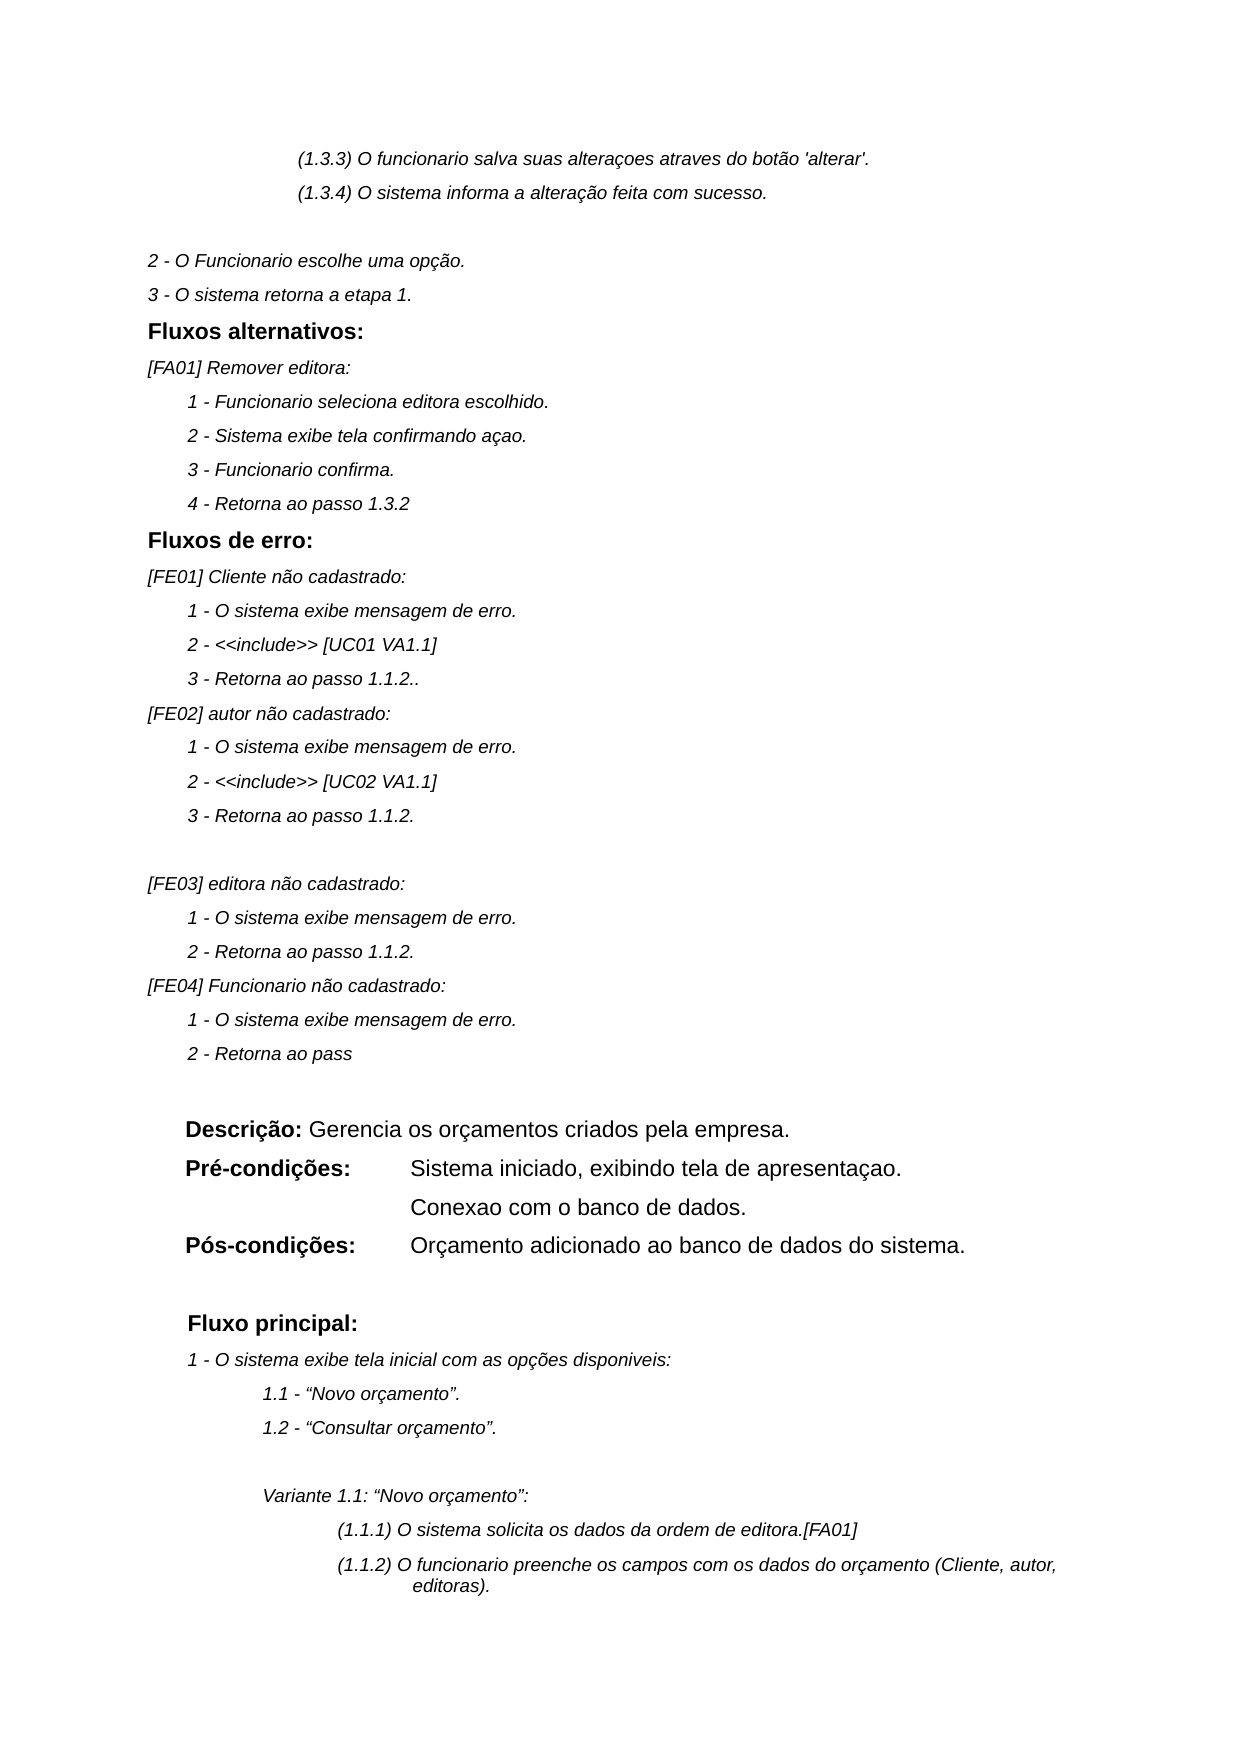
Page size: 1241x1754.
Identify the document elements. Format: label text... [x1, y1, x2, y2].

text 2 - Retorna ao passo 1.1.2. [187, 941, 1092, 962]
text 3 - Funcionario confirma. [187, 459, 1092, 481]
text 2 - <<include>> [UC02 VA1.1] [187, 770, 1092, 792]
text Pós-condições: Orçamento adicionado ao banco de dados do sistema. [185, 1232, 1092, 1259]
text 2 - Sistema exibe tela confirmando açao. [187, 425, 1092, 447]
text Variante 1.1: “Novo orçamento”: [187, 1485, 1092, 1507]
text 1 - O sistema exibe mensagem de erro. [187, 1009, 1092, 1030]
text 2 - Retorna ao pass [187, 1043, 1092, 1064]
text (1.3.3) O funcionario salva suas alteraçoes atraves do botão 'alterar'. [148, 148, 1092, 169]
text Fluxos de erro: [148, 527, 1092, 553]
text (1.1.2) O funcionario preenche os campos com os dados do orçamento (Cliente, autor, editoras). [187, 1553, 1092, 1596]
text 1 - O sistema exibe tela inicial com as opções disponiveis: [187, 1349, 1092, 1371]
text Fluxo principal: [187, 1310, 1092, 1336]
text [FE03] editora não cadastrado: [148, 873, 1092, 894]
text Descrição: Gerencia os orçamentos criados pela empresa. [185, 1116, 1092, 1142]
text Pré-condições: Sistema iniciado, exibindo tela de apresentaçao. [185, 1155, 1092, 1181]
text [FE01] Cliente não cadastrado: [148, 566, 1092, 588]
text 3 - O sistema retorna a etapa 1. [148, 284, 1092, 306]
text [FA01] Remover editora: [148, 357, 1092, 378]
text 1 - O sistema exibe mensagem de erro. [187, 907, 1092, 928]
text 4 - Retorna ao passo 1.3.2 [187, 493, 1092, 515]
text 1 - O sistema exibe mensagem de erro. [187, 600, 1092, 622]
text 2 - <<include>> [UC01 VA1.1] [187, 634, 1092, 656]
text 3 - Retorna ao passo 1.1.2. [187, 804, 1092, 826]
text 1 - Funcionario seleciona editora escolhido. [187, 391, 1092, 412]
text (1.3.4) O sistema informa a alteração feita com sucesso. [148, 182, 1092, 203]
text 1.2 - “Consultar orçamento”. [187, 1417, 1092, 1439]
text 1 - O sistema exibe mensagem de erro. [187, 736, 1092, 758]
text [FE02] autor não cadastrado: [148, 702, 1092, 724]
text 1.1 - “Novo orçamento”. [187, 1383, 1092, 1404]
text Fluxos alternativos: [148, 318, 1092, 344]
text (1.1.1) O sistema solicita os dados da ordem de editora.[FA01] [187, 1519, 1092, 1541]
text 3 - Retorna ao passo 1.1.2.. [187, 668, 1092, 690]
text [FE04] Funcionario não cadastrado: [148, 975, 1092, 996]
text Conexao com o banco de dados. [185, 1193, 1092, 1220]
text 2 - O Funcionario escolhe uma opção. [148, 250, 1092, 271]
